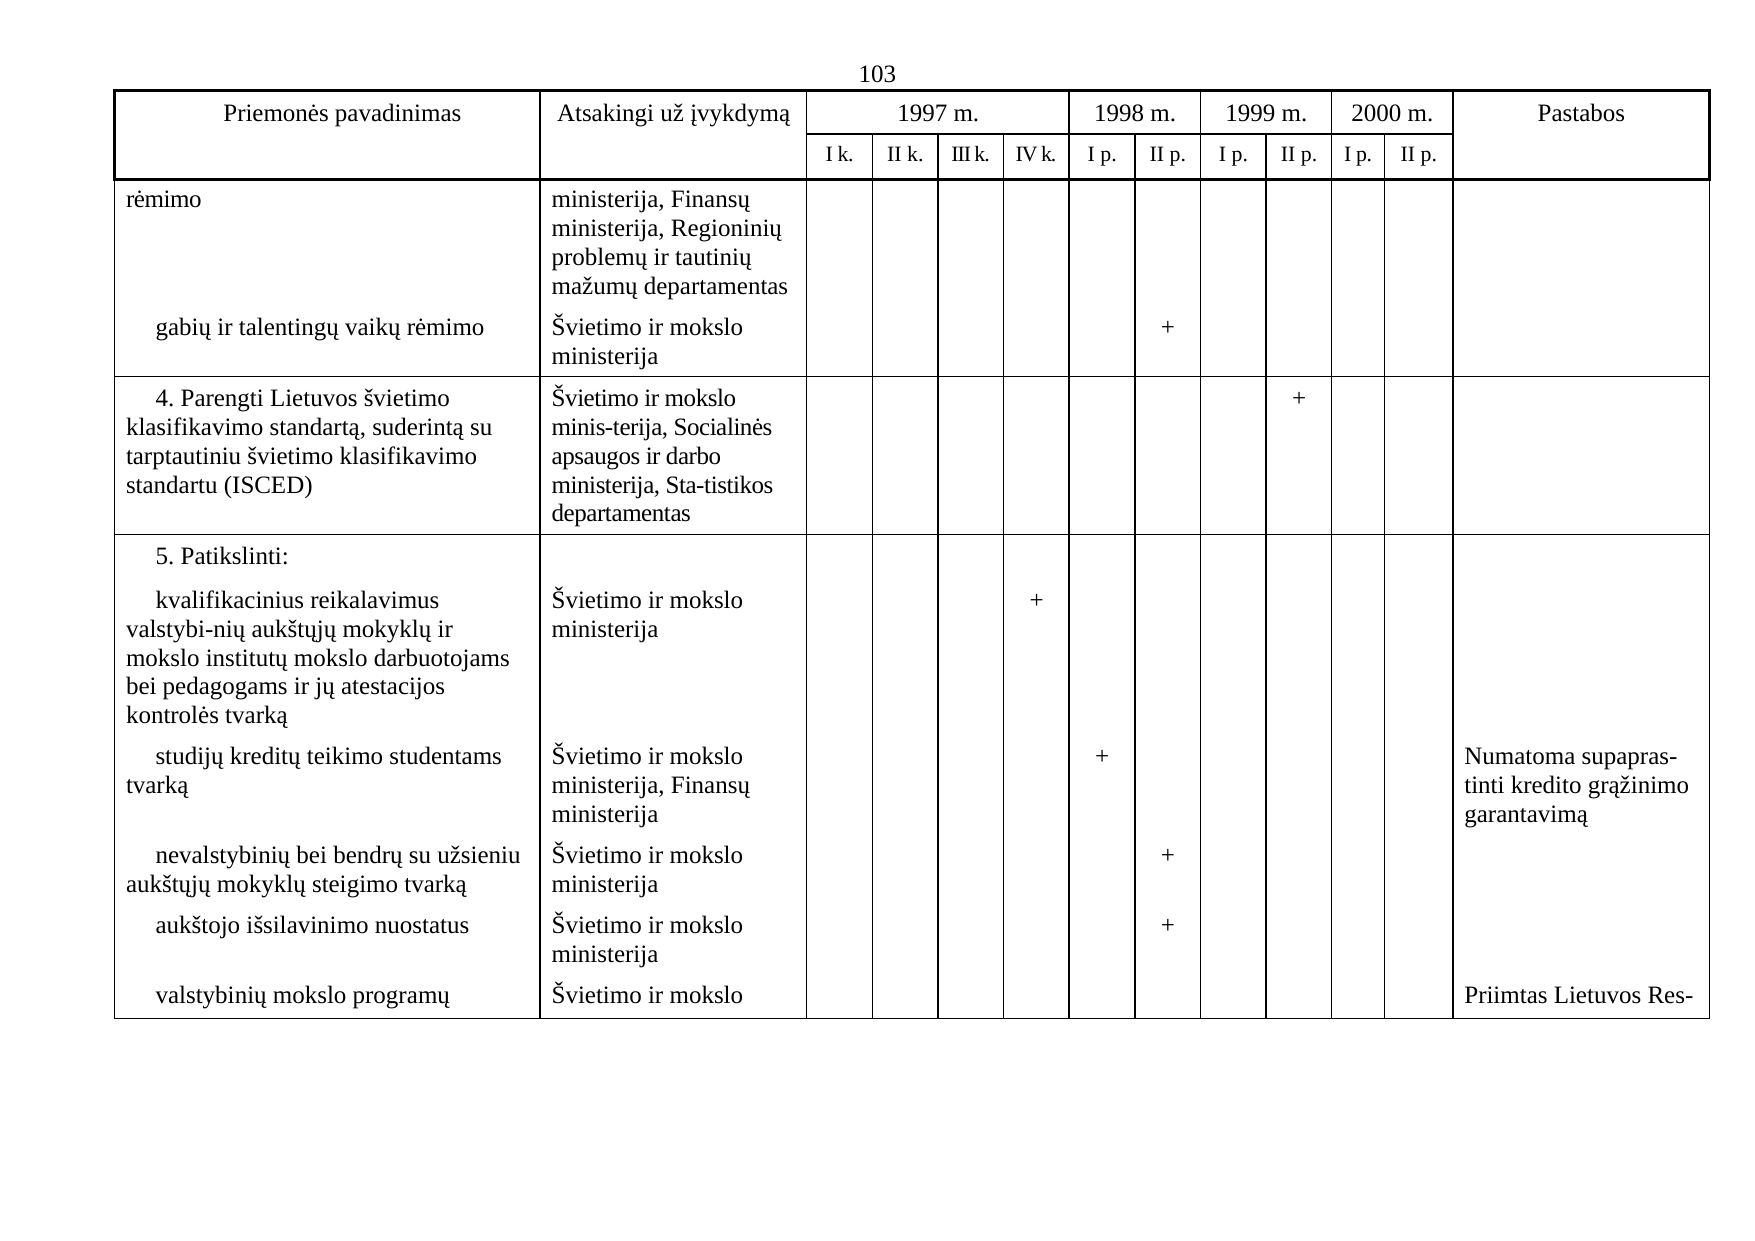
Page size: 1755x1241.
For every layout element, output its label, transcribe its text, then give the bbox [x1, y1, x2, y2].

table_cell gabių ir talentingų vaikų rėmimo [115, 306, 539, 376]
table_cell [1332, 735, 1384, 834]
table_cell [1454, 133, 1708, 178]
table_cell [807, 306, 872, 376]
table_cell [1454, 579, 1709, 735]
table_cell [1385, 974, 1452, 1018]
table_cell [873, 535, 937, 579]
table_cell [1070, 181, 1134, 306]
table_cell [873, 579, 937, 735]
table_cell [1267, 974, 1331, 1018]
table_cell [807, 834, 872, 904]
table_cell + [1267, 377, 1331, 533]
table_cell + [1136, 834, 1200, 904]
table_cell + [1136, 306, 1200, 376]
table_cell [1070, 904, 1134, 974]
table_cell Švietimo ir mokslo ministerija [541, 579, 806, 735]
table_cell [1004, 535, 1068, 579]
table_cell Numatoma supapras-tinti kredito grąžinimo garantavimą [1454, 735, 1709, 834]
table_cell [1385, 306, 1452, 376]
table_cell [1332, 535, 1384, 579]
table_cell [1004, 735, 1068, 834]
table_cell Švietimo ir mokslo ministerija, Finansų ministerija [541, 735, 806, 834]
table_cell [1454, 535, 1709, 579]
table_cell III k. [939, 135, 1003, 178]
table_cell [1385, 735, 1452, 834]
table_cell [807, 579, 872, 735]
table_cell [1136, 579, 1200, 735]
table_cell II k. [873, 135, 937, 178]
table_cell Priimtas Lietuvos Res- [1454, 974, 1709, 1018]
table_cell [939, 834, 1003, 904]
table_cell I p. [1201, 135, 1265, 178]
table_cell [1267, 181, 1331, 306]
table_cell [873, 377, 937, 533]
table_cell [1332, 377, 1384, 533]
table_header Priemonės pavadinimas [116, 92, 539, 133]
table_cell [1070, 974, 1134, 1018]
table_cell [541, 535, 806, 579]
table_cell + [1070, 735, 1134, 834]
table_cell [807, 974, 872, 1018]
table_cell [1385, 535, 1452, 579]
table_cell [939, 735, 1003, 834]
table_cell [1004, 306, 1068, 376]
table_cell kvalifikacinius reikalavimus valstybi-nių aukštųjų mokyklų ir mokslo institutų mokslo darbuotojams bei pedagogams ir jų atestacijos kontrolės tvarką [115, 579, 539, 735]
table_cell [1136, 735, 1200, 834]
table_cell [939, 181, 1003, 306]
table_header Pastabos [1454, 92, 1708, 133]
table_cell [873, 181, 937, 306]
table_cell [1201, 377, 1265, 533]
table_cell [939, 974, 1003, 1018]
table_cell [1332, 181, 1384, 306]
table_cell [1267, 834, 1331, 904]
table_cell [1332, 834, 1384, 904]
table_cell I p. [1070, 135, 1134, 178]
table_cell II p. [1136, 135, 1200, 178]
table_cell [1201, 535, 1265, 579]
table_cell [807, 535, 872, 579]
table_cell + [1004, 579, 1068, 735]
table_cell IV k. [1004, 135, 1068, 178]
table_cell ministerija, Finansų ministerija, Regioninių problemų ir tautinių mažumų departamentas [541, 181, 806, 306]
table_cell [1136, 974, 1200, 1018]
table_cell [1004, 181, 1068, 306]
table_cell Švietimo ir mokslo ministerija [541, 306, 806, 376]
table_cell [1385, 834, 1452, 904]
table_cell studijų kreditų teikimo studentams tvarką [115, 735, 539, 834]
table_cell [116, 133, 539, 178]
table_cell rėmimo [115, 181, 539, 306]
table_cell valstybinių mokslo programų [115, 974, 539, 1018]
table_cell [1267, 535, 1331, 579]
table_cell [1454, 181, 1709, 306]
table_cell 5. Patikslinti: [115, 535, 539, 579]
table_cell [1136, 535, 1200, 579]
table_cell [1201, 306, 1265, 376]
table_cell [1332, 974, 1384, 1018]
table_cell [873, 735, 937, 834]
table_cell [1385, 377, 1452, 533]
table_cell [1385, 181, 1452, 306]
table_cell 4. Parengti Lietuvos švietimo klasifikavimo standartą, suderintą su tarptautiniu švietimo klasifikavimo standartu (ISCED) [115, 377, 539, 533]
table_header Atsakingi už įvykdymą [541, 92, 806, 133]
table_cell Švietimo ir mokslo ministerija [541, 904, 806, 974]
table_cell [873, 974, 937, 1018]
table_cell [807, 904, 872, 974]
table_cell [939, 579, 1003, 735]
table_cell [1004, 904, 1068, 974]
table_cell [1070, 306, 1134, 376]
table_cell [1385, 904, 1452, 974]
table_cell [1201, 181, 1265, 306]
table_cell + [1136, 904, 1200, 974]
table_cell [1454, 306, 1709, 376]
table_header 1998 m. [1070, 92, 1200, 133]
table_cell [1070, 579, 1134, 735]
table_cell [1070, 377, 1134, 533]
table_cell [1332, 904, 1384, 974]
table_cell Švietimo ir mokslo ministerija [541, 834, 806, 904]
table_cell [1454, 834, 1709, 904]
table_cell [873, 904, 937, 974]
table_cell [939, 904, 1003, 974]
table_cell [939, 535, 1003, 579]
table_cell [1201, 904, 1265, 974]
table_cell [1070, 535, 1134, 579]
table_cell [807, 181, 872, 306]
table_header 2000 m. [1332, 92, 1452, 133]
table_header 1997 m. [807, 92, 1068, 133]
table_cell [1004, 377, 1068, 533]
table_cell [1385, 579, 1452, 735]
table_cell [1004, 834, 1068, 904]
table_cell [939, 306, 1003, 376]
table_cell Švietimo ir mokslo [541, 974, 806, 1018]
table_cell [873, 834, 937, 904]
table_cell [807, 377, 872, 533]
table_cell aukštojo išsilavinimo nuostatus [115, 904, 539, 974]
table_cell [1201, 735, 1265, 834]
table_cell [1454, 377, 1709, 533]
table_cell [1201, 579, 1265, 735]
table_cell [1136, 377, 1200, 533]
table_cell [1267, 579, 1331, 735]
table_cell nevalstybinių bei bendrų su užsieniu aukštųjų mokyklų steigimo tvarką [115, 834, 539, 904]
table_cell [541, 133, 806, 178]
table_cell [1136, 181, 1200, 306]
table_cell [1332, 306, 1384, 376]
table_cell [1070, 834, 1134, 904]
table_cell Švietimo ir mokslo minis-terija, Socialinės apsaugos ir darbo ministerija, Sta-tistikos departamentas [541, 377, 806, 533]
table_cell [1332, 579, 1384, 735]
table_cell [1454, 904, 1709, 974]
table_cell [1267, 306, 1331, 376]
table_header 1999 m. [1201, 92, 1331, 133]
table_cell [873, 306, 937, 376]
table_cell [939, 377, 1003, 533]
table_cell I k. [807, 135, 872, 178]
table_cell [1201, 974, 1265, 1018]
table_cell I p. [1332, 135, 1384, 178]
table_cell II p. [1385, 135, 1452, 178]
table_cell [1201, 834, 1265, 904]
table_cell [1267, 735, 1331, 834]
table_cell [1004, 974, 1068, 1018]
table_cell II p. [1267, 135, 1331, 178]
table_cell [1267, 904, 1331, 974]
table_cell [807, 735, 872, 834]
